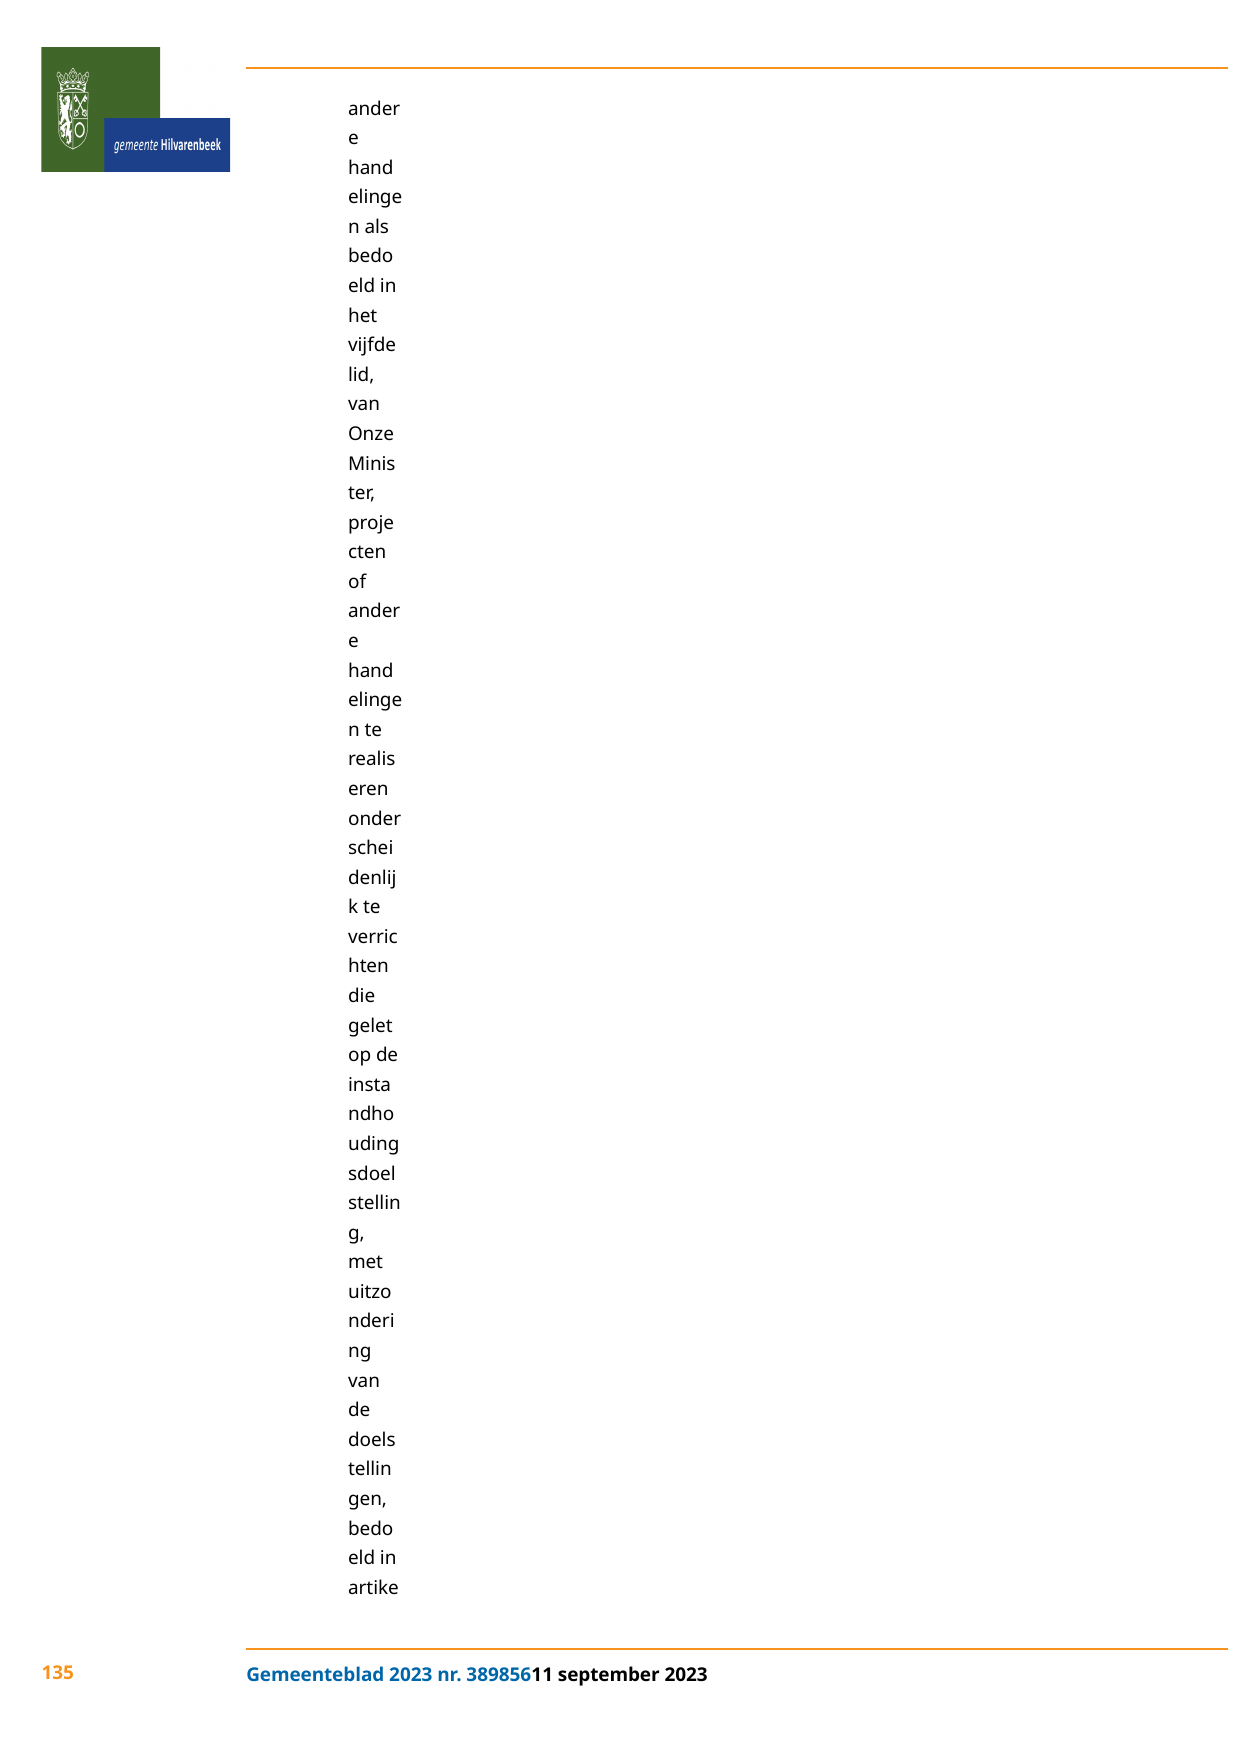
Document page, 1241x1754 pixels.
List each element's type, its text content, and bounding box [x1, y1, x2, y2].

table_cell andere handelingen als bedoeld in het vijfde lid, van Onze Minister, projecten of andere handelingen te realiseren onderscheidenlijk te verrichten die gelet op de instandhoudingsdoelstelling, met uitzondering van de doelstellingen, bedoeld in artike [348, 95, 402, 1600]
table_cell [298, 95, 348, 1600]
table_cell [802, 95, 902, 1600]
table_cell [552, 95, 652, 1600]
table_cell [902, 95, 952, 1600]
table_cell [248, 95, 298, 1600]
picture [41, 47, 231, 172]
table_cell [402, 95, 552, 1600]
table_cell [952, 95, 1102, 1600]
table_cell [702, 95, 802, 1600]
table_cell [652, 95, 702, 1600]
